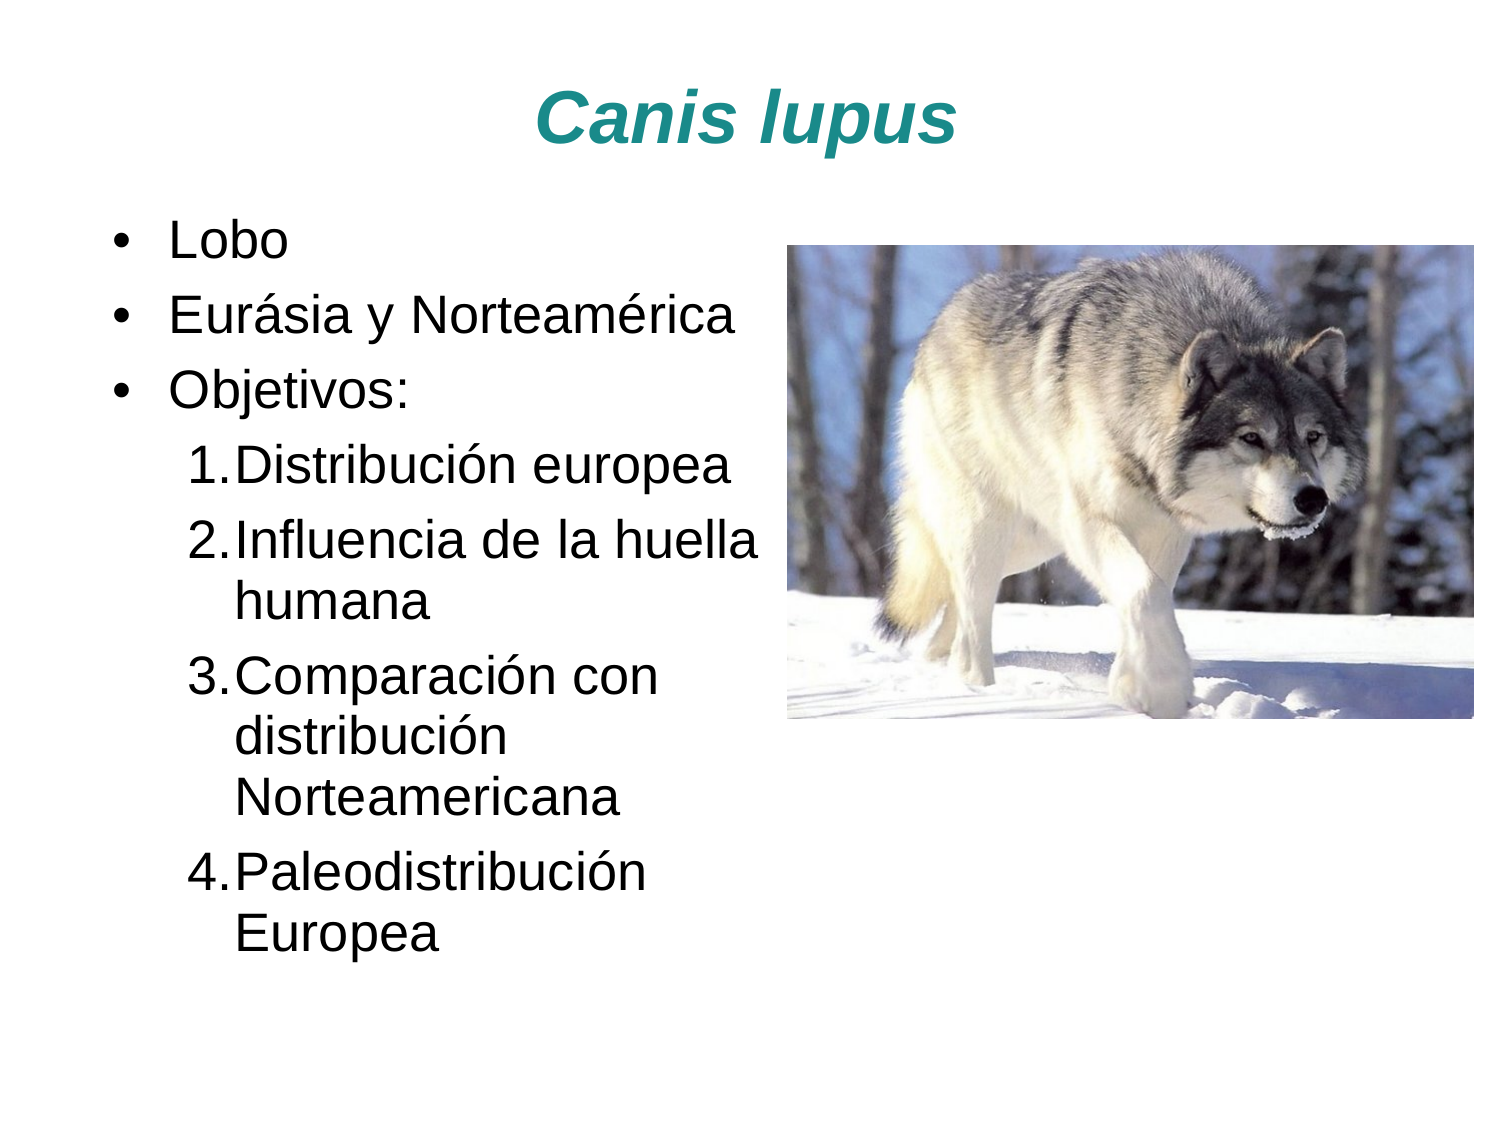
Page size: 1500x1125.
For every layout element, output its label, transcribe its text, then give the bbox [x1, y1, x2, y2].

list Lobo Eurásia y Norteamérica Objetivos: Distribución europea Influencia de la huella humana Comparación con distribución Norteamericana Paleodistribución Europea [98, 202, 777, 955]
picture [787, 245, 1474, 719]
title Canis lupus [28, 46, 1466, 188]
